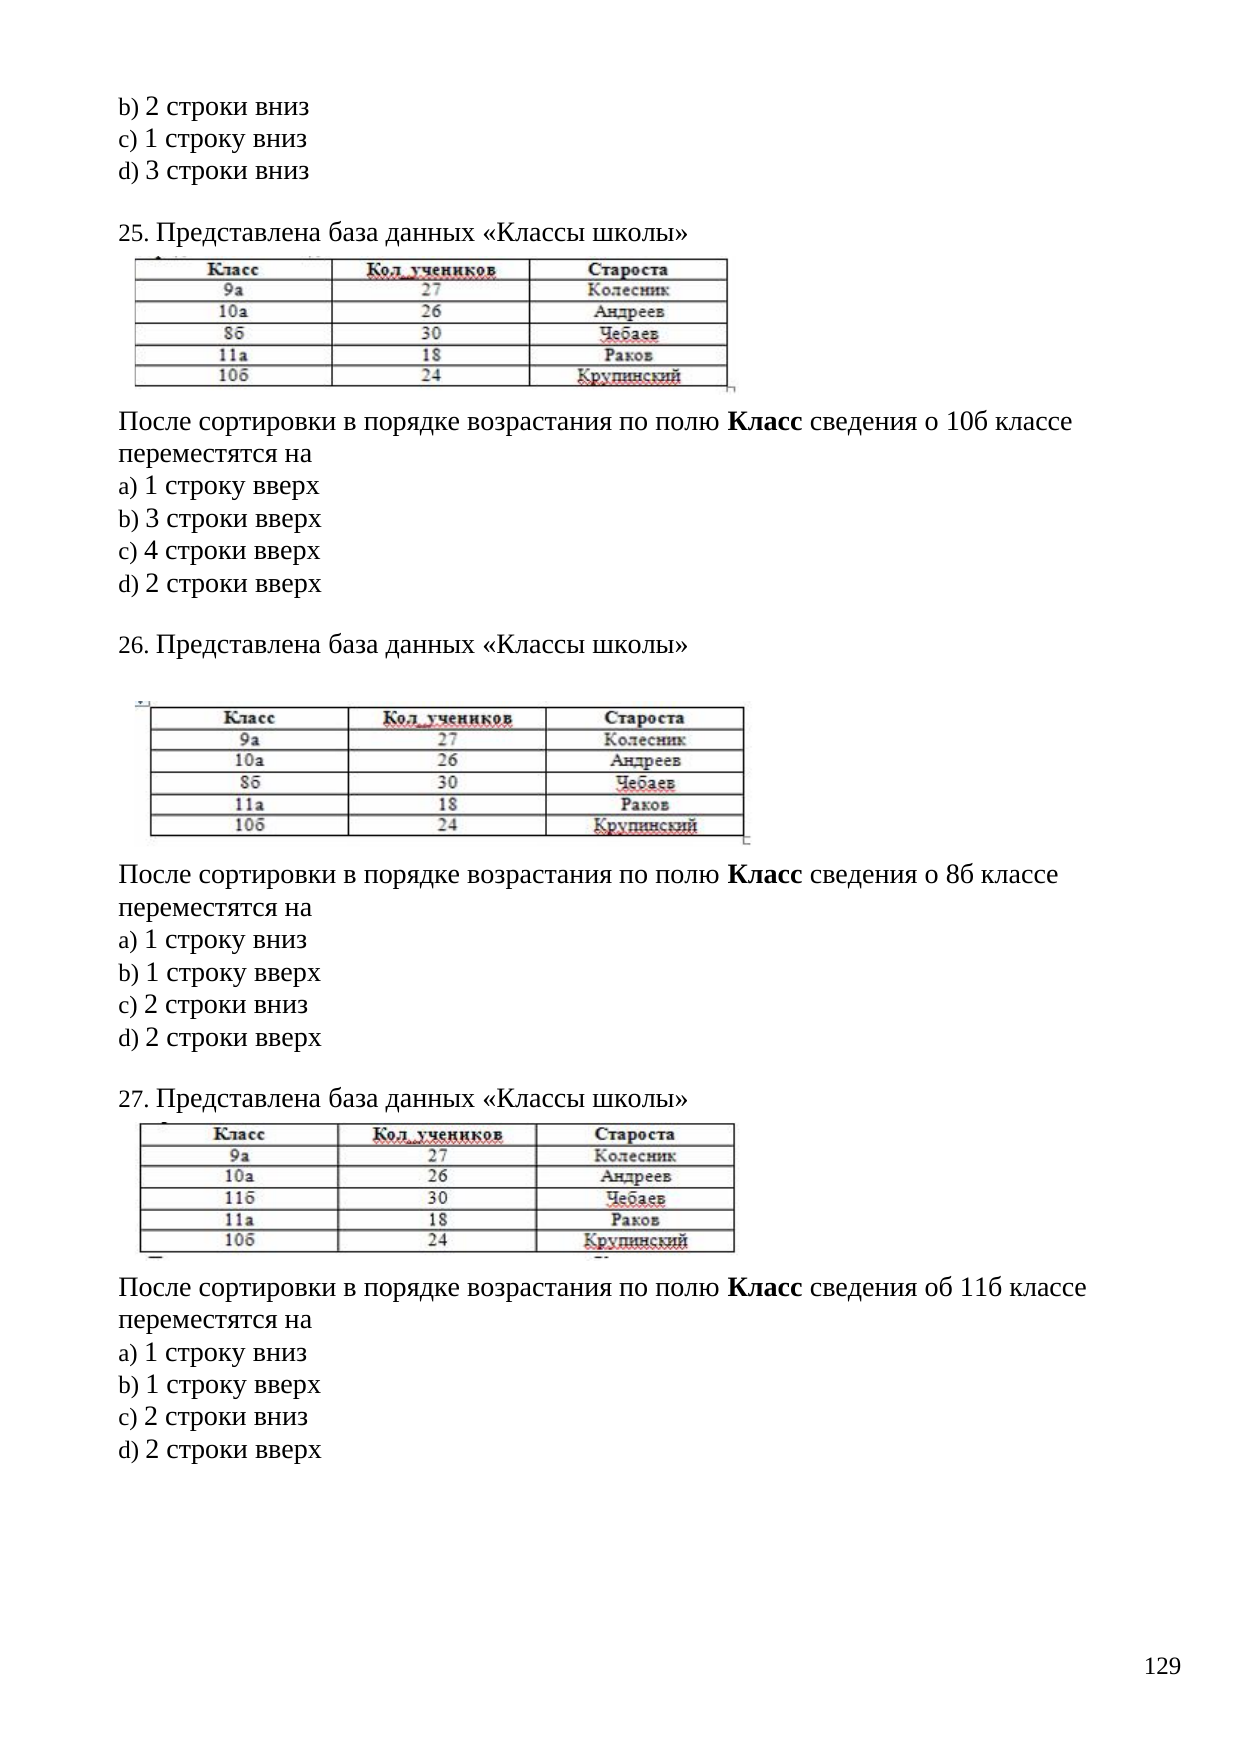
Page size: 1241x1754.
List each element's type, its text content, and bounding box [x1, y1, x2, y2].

picture [134, 1122, 744, 1261]
picture [134, 256, 739, 395]
text 25. Представлена база данных «Классы школы» После сортировки в порядке возрастания по полю Класс сведения о 10б классе переместятся на a) 1 строку вверх b) 3 строки вверх c) 4 строки вверх d) 2 строки вверх [118, 215, 1181, 598]
text b) 2 строки вниз c) 1 строку вниз d) 3 строки вниз [118, 89, 1181, 186]
text 27. Представлена база данных «Классы школы» После сортировки в порядке возрастания по полю Класс сведения об 11б классе переместятся на a) 1 строку вниз b) 1 строку вверх c) 2 строки вниз d) 2 строки вверх [118, 1081, 1181, 1464]
picture [134, 701, 755, 849]
text 26. Представлена база данных «Классы школы» После сортировки в порядке возрастания по полю Класс сведения о 8б классе переместятся на a) 1 строку вниз b) 1 строку вверх c) 2 строки вниз d) 2 строки вверх [118, 627, 1181, 1052]
